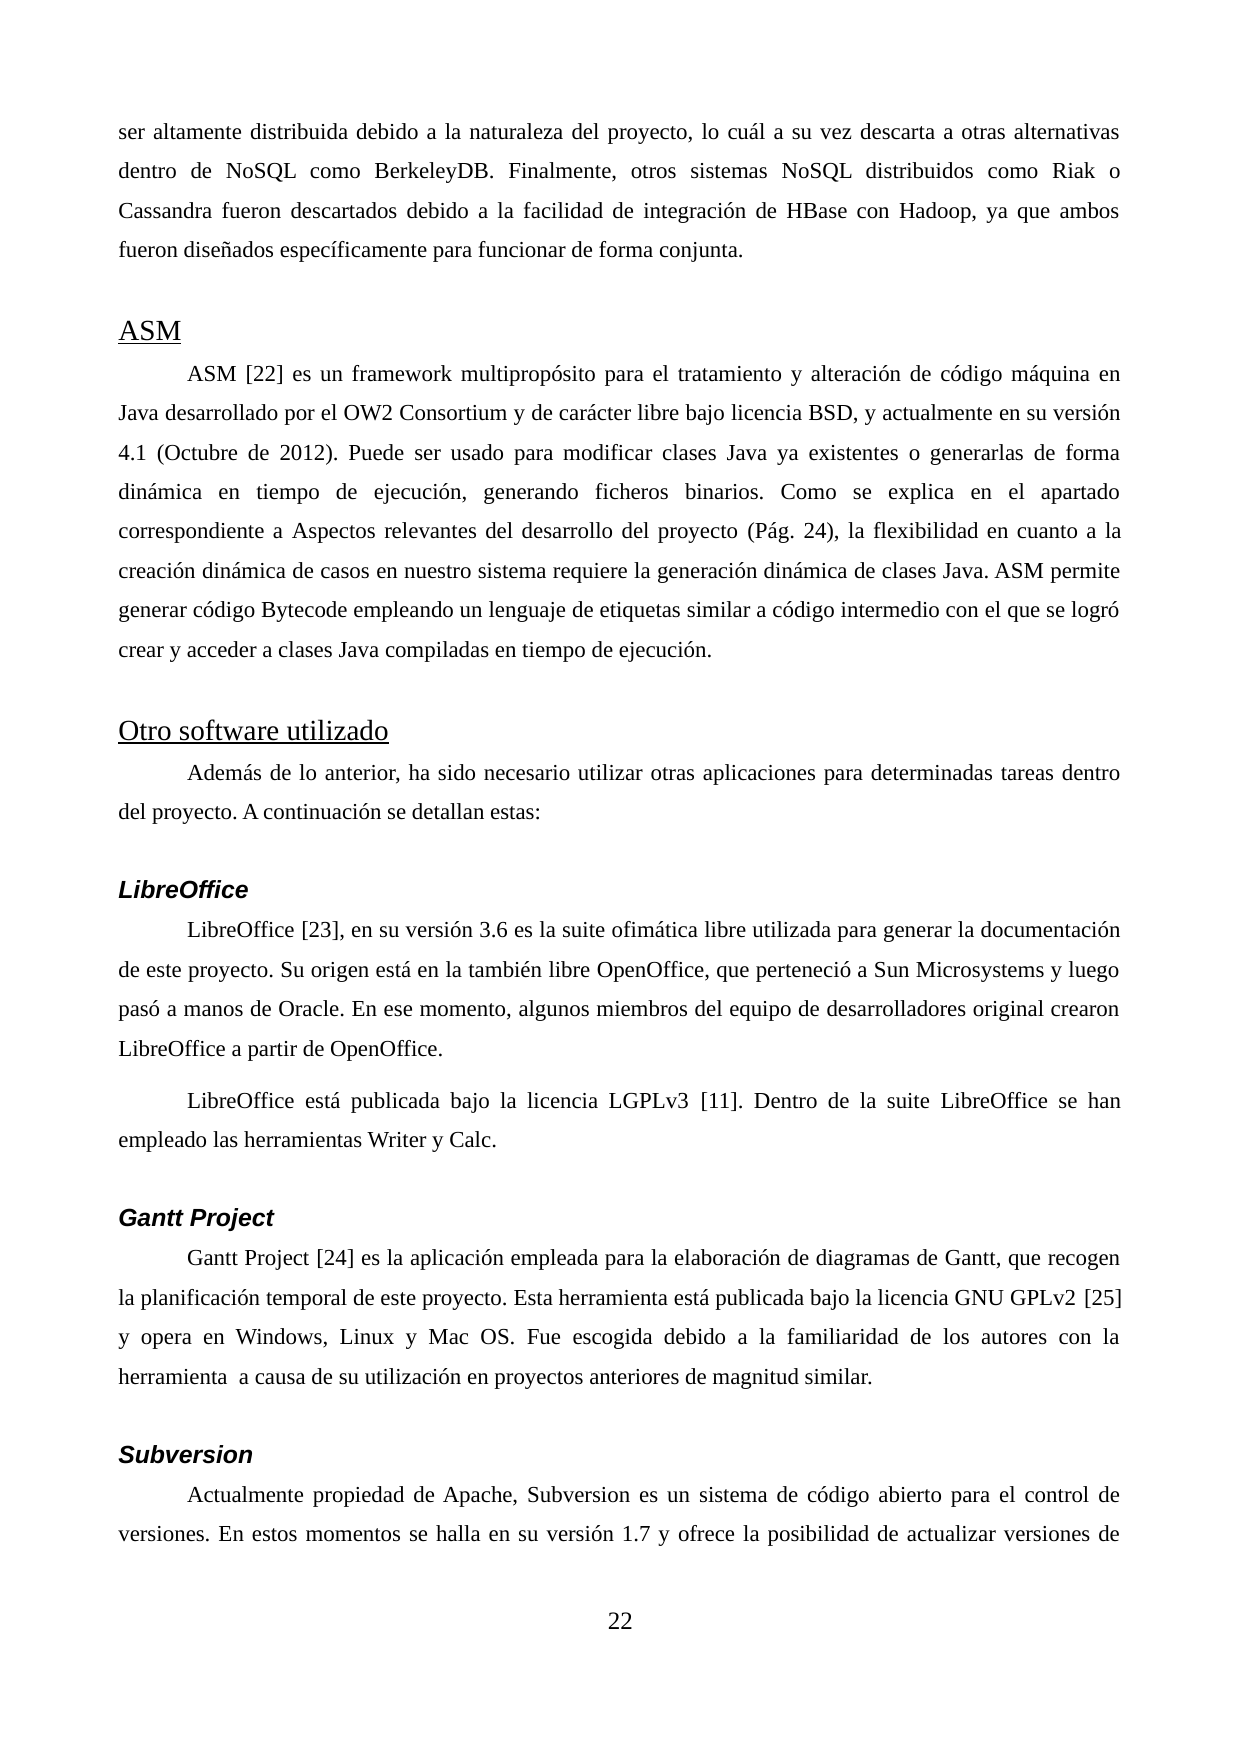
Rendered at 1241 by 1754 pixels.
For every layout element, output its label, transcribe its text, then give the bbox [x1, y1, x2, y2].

text Actualmente propiedad de Apache, Subversion es un sistema de código abierto para el control de versiones. En estos momentos se halla en su versión 1.7 y ofrece la posibilidad de actualizar versiones de [118, 1481, 1122, 1547]
text Además de lo anterior, ha sido necesario utilizar otras aplicaciones para determinadas tareas dentro del proyecto. A continuación se detallan estas: [118, 759, 1122, 825]
text Gantt Project [24] es la aplicación empleada para la elaboración de diagramas de Gantt, que recogen la planificación temporal de este proyecto. Esta herramienta está publicada bajo la licencia GNU GPLv2 [25] y opera en Windows, Linux y Mac OS. Fue escogida debido a la familiaridad de los autores con la herramienta a causa de su utilización en proyectos anteriores de magnitud similar. [118, 1244, 1122, 1389]
text ASM [22] es un framework multipropósito para el tratamiento y alteración de código máquina en Java desarrollado por el OW2 Consortium y de carácter libre bajo licencia BSD, y actualmente en su versión 4.1 (Octubre de 2012). Puede ser usado para modificar clases Java ya existentes o generarlas de forma dinámica en tiempo de ejecución, generando ficheros binarios. Como se explica en el apartado correspondiente a Aspectos relevantes del desarrollo del proyecto (Pág. 24), la flexibilidad en cuanto a la creación dinámica de casos en nuestro sistema requiere la generación dinámica de clases Java. ASM permite generar código Bytecode empleando un lenguaje de etiquetas similar a código intermedio con el que se logró crear y acceder a clases Java compiladas en tiempo de ejecución. [118, 359, 1122, 662]
text ser altamente distribuida debido a la naturaleza del proyecto, lo cuál a su vez descarta a otras alternativas dentro de NoSQL como BerkeleyDB. Finalmente, otros sistemas NoSQL distribuidos como Riak o Cassandra fueron descartados debido a la facilidad de integración de HBase con Hadoop, ya que ambos fueron diseñados específicamente para funcionar de forma conjunta. [118, 118, 1122, 263]
subtitle ASM [118, 313, 1122, 347]
subtitle Gantt Project [118, 1203, 1122, 1232]
subtitle Subversion [118, 1440, 1122, 1468]
text LibreOffice [23], en su versión 3.6 es la suite ofimática libre utilizada para generar la documentación de este proyecto. Su origen está en la también libre OpenOffice, que perteneció a Sun Microsystems y luego pasó a manos de Oracle. En ese momento, algunos miembros del equipo de desarrolladores original crearon LibreOffice a partir de OpenOffice. [118, 916, 1122, 1061]
subtitle LibreOffice [118, 875, 1122, 904]
subtitle Otro software utilizado [118, 713, 1122, 746]
text LibreOffice está publicada bajo la licencia LGPLv3 [11]. Dentro de la suite LibreOffice se han empleado las herramientas Writer y Calc. [118, 1087, 1122, 1153]
